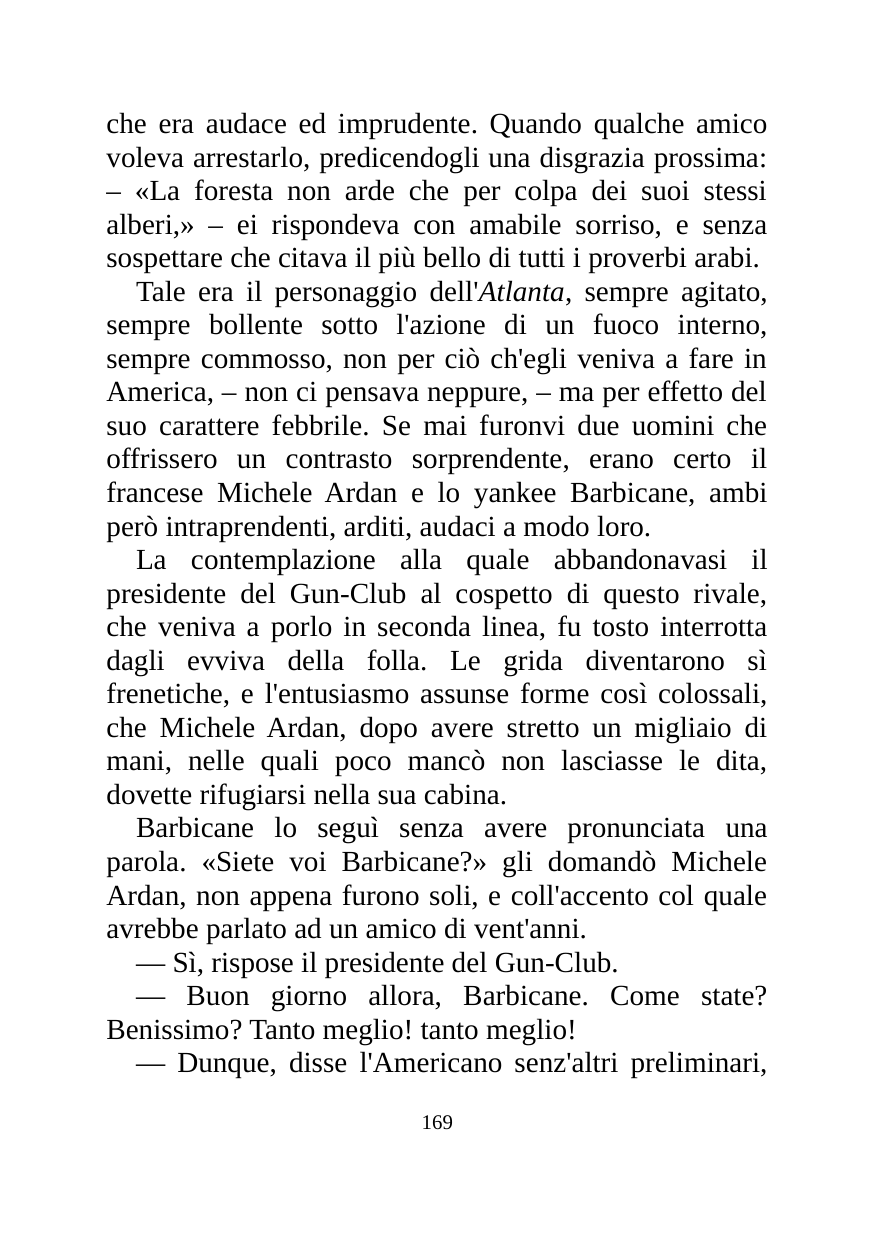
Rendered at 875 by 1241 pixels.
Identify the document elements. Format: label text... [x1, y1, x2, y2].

text che era audace ed imprudente. Quando qualche amico voleva arrestarlo, predicendogli una disgrazia prossima: – «La foresta non arde che per colpa dei suoi stessi alberi,» – ei rispondeva con amabile sorriso, e senza sospettare che citava il più bello di tutti i proverbi arabi. [106, 106, 768, 274]
text — Sì, rispose il presidente del Gun-Club. [106, 945, 768, 978]
text — Buon giorno allora, Barbicane. Come state? Benissimo? Tanto meglio! tanto meglio! [106, 978, 768, 1045]
text — Dunque, disse l'Americano senz'altri preliminari, [106, 1045, 768, 1079]
text Tale era il personaggio dell'Atlanta, sempre agitato, sempre bollente sotto l'azione di un fuoco interno, sempre commosso, non per ciò ch'egli veniva a fare in America, – non ci pensava neppure, – ma per effetto del suo carattere febbrile. Se mai furonvi due uomini che offrissero un contrasto sorprendente, erano certo il francese Michele Ardan e lo yankee Barbicane, ambi però intraprendenti, arditi, audaci a modo loro. [106, 274, 768, 542]
text La contemplazione alla quale abbandonavasi il presidente del Gun-Club al cospetto di questo rivale, che veniva a porlo in seconda linea, fu tosto interrotta dagli evviva della folla. Le grida diventarono sì frenetiche, e l'entusiasmo assunse forme così colossali, che Michele Ardan, dopo avere stretto un migliaio di mani, nelle quali poco mancò non lasciasse le dita, dovette rifugiarsi nella sua cabina. [106, 542, 768, 811]
text Barbicane lo seguì senza avere pronunciata una parola. «Siete voi Barbicane?» gli domandò Michele Ardan, non appena furono soli, e coll'accento col quale avrebbe parlato ad un amico di vent'anni. [106, 811, 768, 945]
